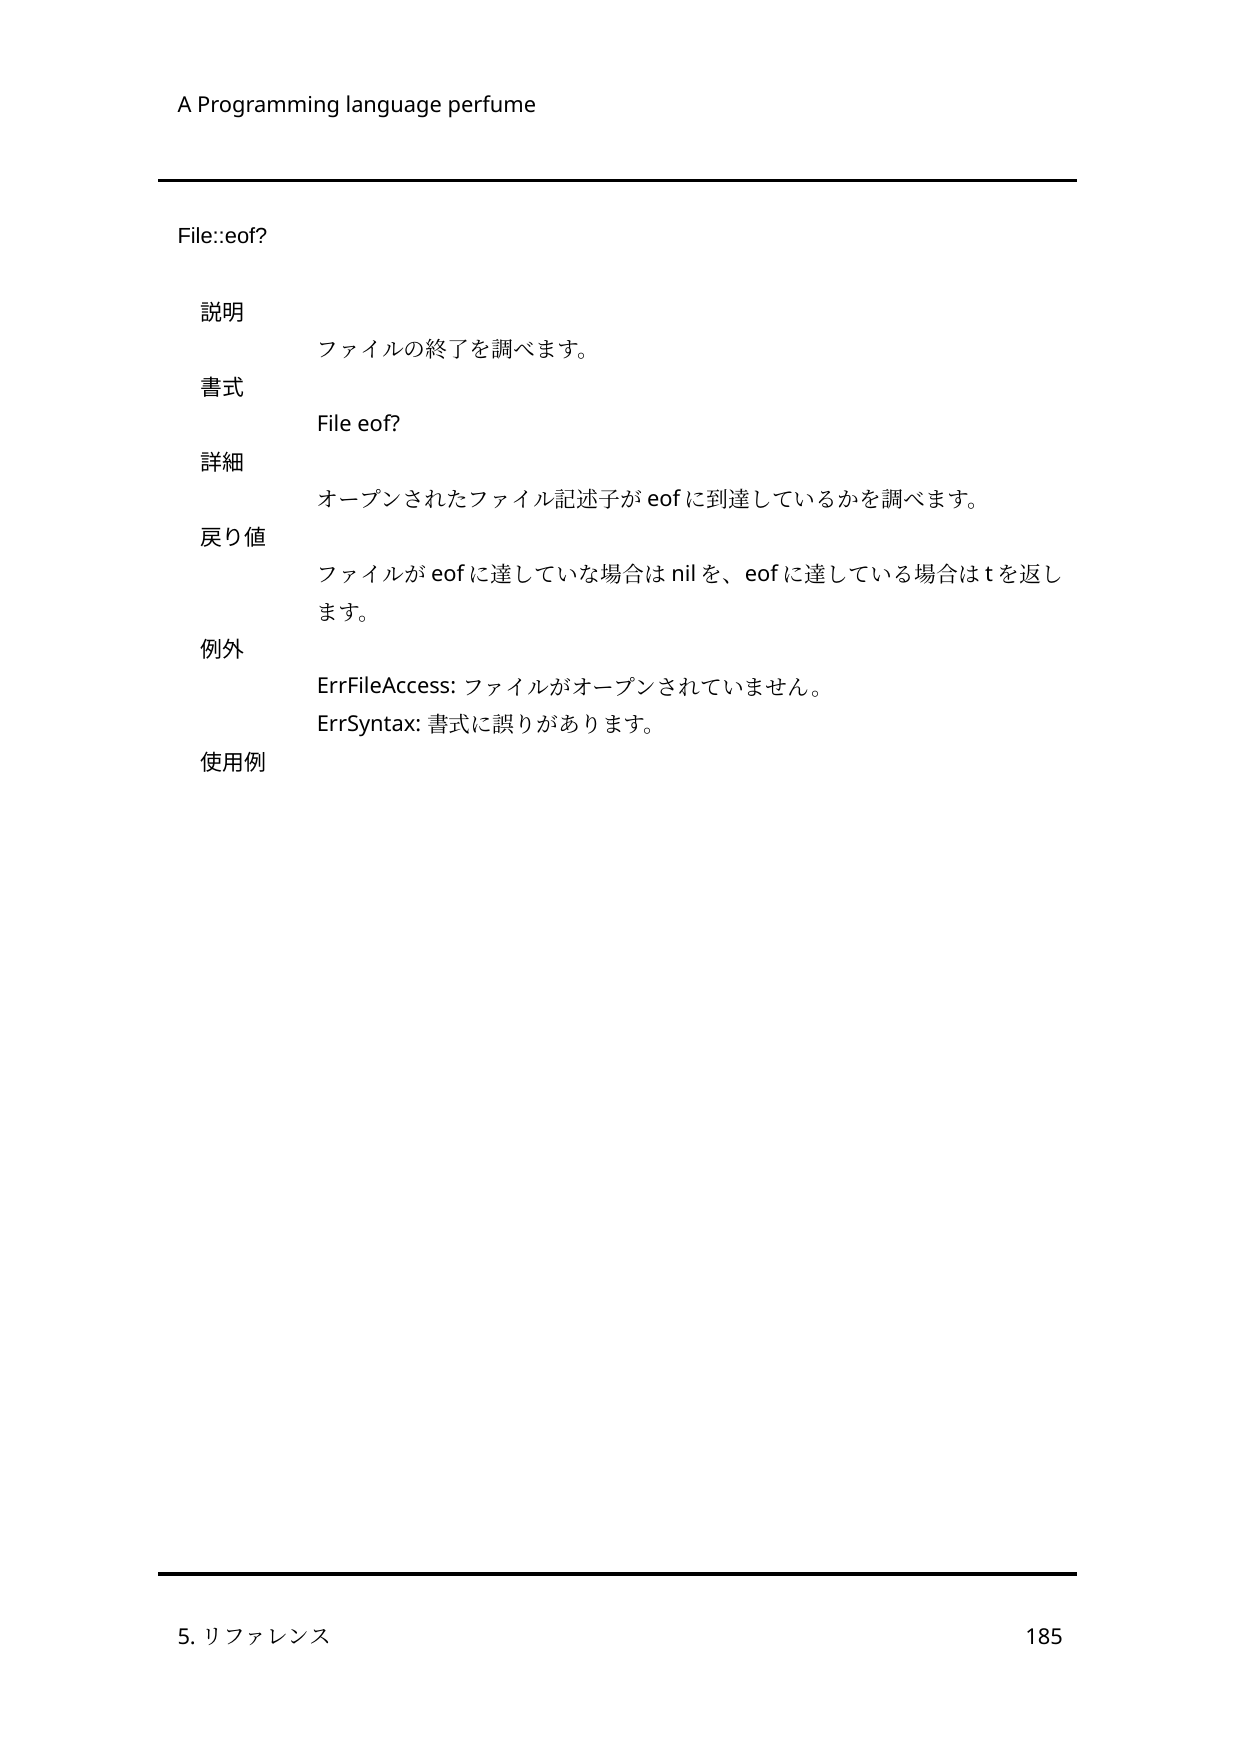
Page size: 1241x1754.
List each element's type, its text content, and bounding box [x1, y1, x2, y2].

subtitle File::eof? [177, 217, 1063, 254]
table_cell [317, 742, 1063, 817]
table_cell ファイルがeofに達していな場合はnilを、eofに達している場合はtを返します。 [317, 517, 1063, 629]
table_cell 使用例 [200, 742, 317, 817]
table_header ファイルの終了を調べます。 [317, 292, 1063, 367]
table_cell 詳細 [200, 442, 317, 517]
table_header 説明 [200, 292, 317, 367]
table_cell 例外 [200, 629, 317, 742]
table_cell オープンされたファイル記述子がeofに到達しているかを調べます。 [317, 442, 1063, 517]
table_cell 戻り値 [200, 517, 317, 629]
table_cell ErrFileAccess: ファイルがオープンされていません。 ErrSyntax: 書式に誤りがあります。 [317, 629, 1063, 742]
table_cell 書式 [200, 367, 317, 442]
table_cell File eof? [317, 367, 1063, 442]
